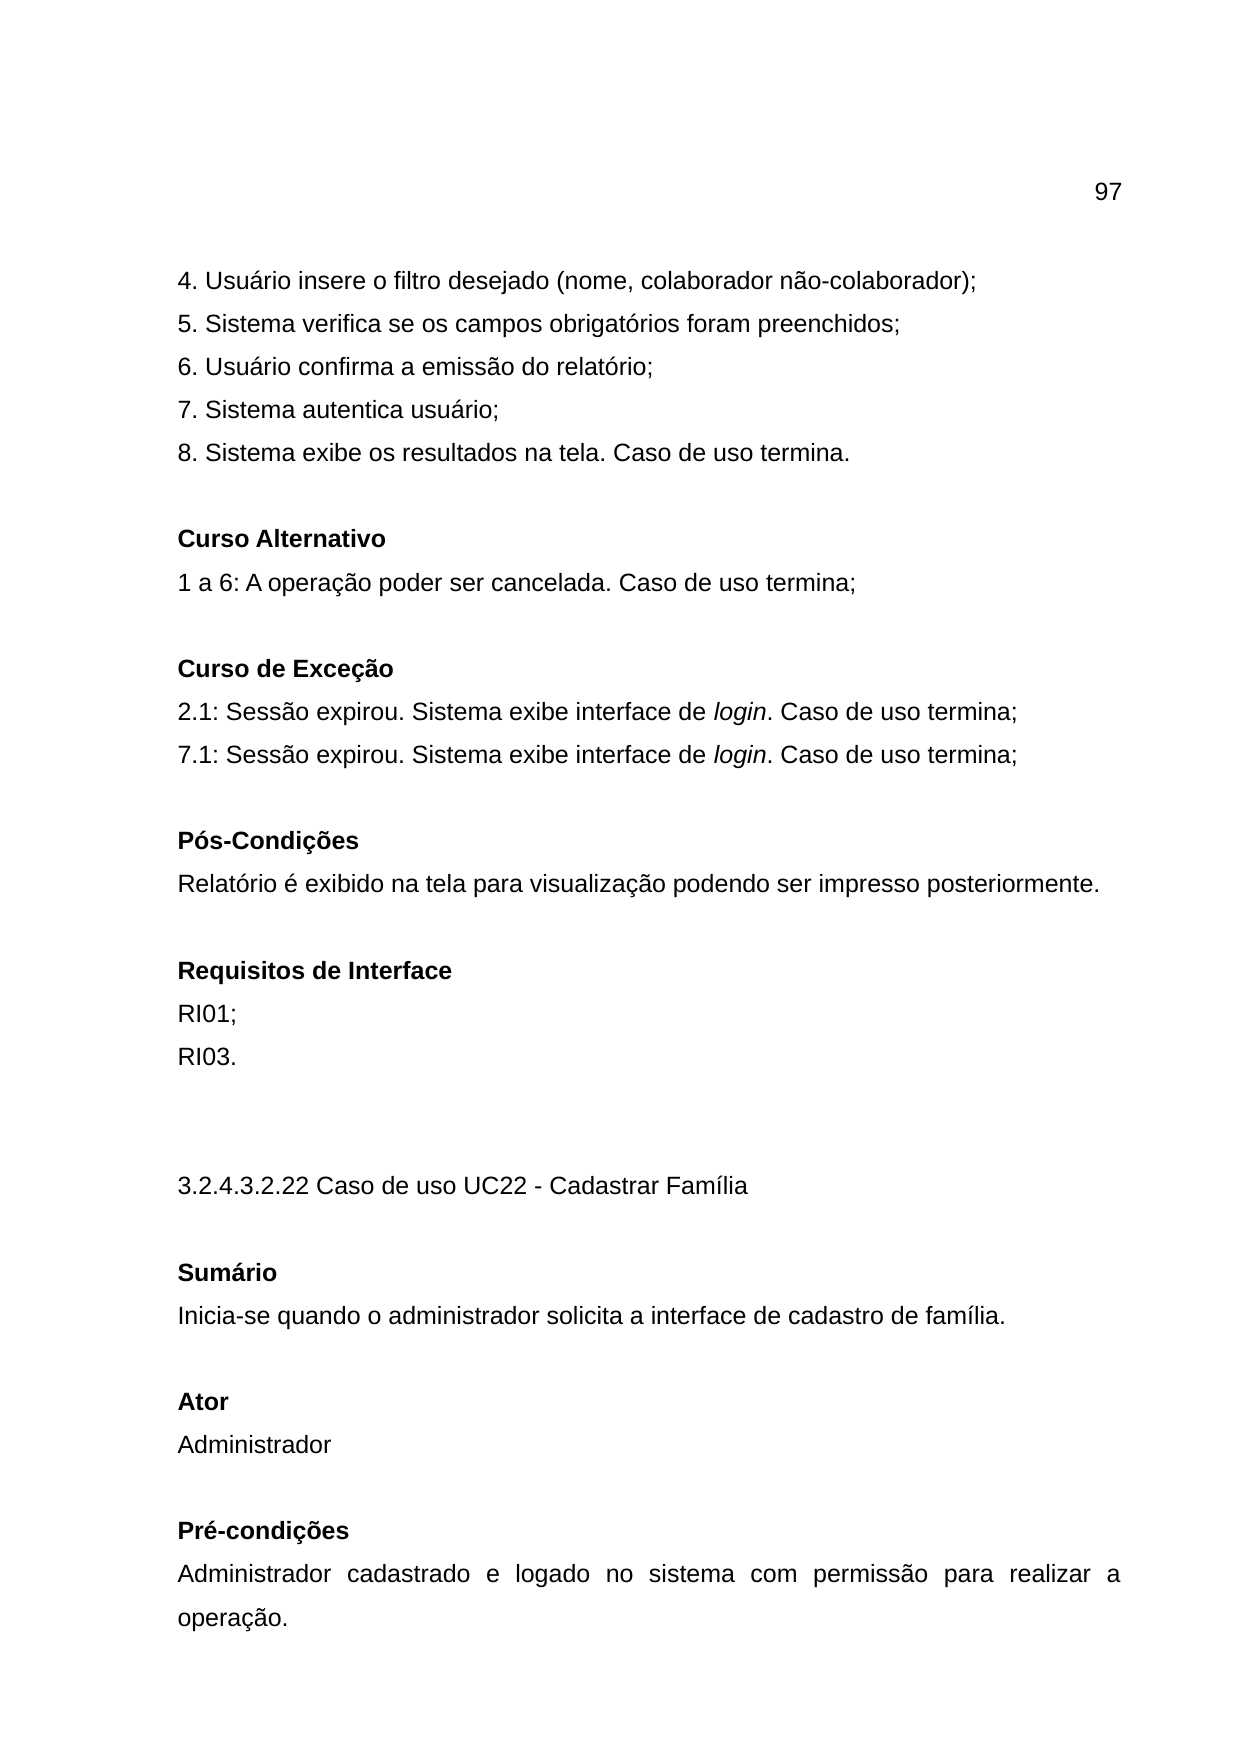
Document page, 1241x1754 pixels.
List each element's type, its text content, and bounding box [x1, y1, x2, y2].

text 3.2.4.3.2.22 Caso de uso UC22 - Cadastrar Família [177, 1171, 1122, 1200]
text RI01; [177, 999, 1122, 1028]
text Pós-Condições [177, 826, 1122, 855]
text Administrador cadastrado e logado no sistema com permissão para realizar a operação. [177, 1559, 1122, 1631]
text Curso de Exceção [177, 654, 1122, 683]
text 5. Sistema verifica se os campos obrigatórios foram preenchidos; [177, 309, 1122, 338]
text RI03. [177, 1042, 1122, 1071]
text Ator [177, 1387, 1122, 1416]
text Requisitos de Interface [177, 956, 1122, 984]
text 4. Usuário insere o filtro desejado (nome, colaborador não-colaborador); [177, 266, 1122, 294]
text 7. Sistema autentica usuário; [177, 395, 1122, 424]
text Curso Alternativo [177, 524, 1122, 553]
text Inicia-se quando o administrador solicita a interface de cadastro de família. [177, 1301, 1122, 1329]
text Sumário [177, 1258, 1122, 1286]
text 8. Sistema exibe os resultados na tela. Caso de uso termina. [177, 438, 1122, 467]
text 6. Usuário confirma a emissão do relatório; [177, 352, 1122, 381]
text Administrador [177, 1430, 1122, 1459]
text Pré-condições [177, 1516, 1122, 1545]
text Relatório é exibido na tela para visualização podendo ser impresso posteriormente. [177, 869, 1122, 898]
text 1 a 6: A operação poder ser cancelada. Caso de uso termina; [177, 568, 1122, 596]
text 7.1: Sessão expirou. Sistema exibe interface de login. Caso de uso termina; [177, 740, 1122, 769]
text 2.1: Sessão expirou. Sistema exibe interface de login. Caso de uso termina; [177, 697, 1122, 726]
